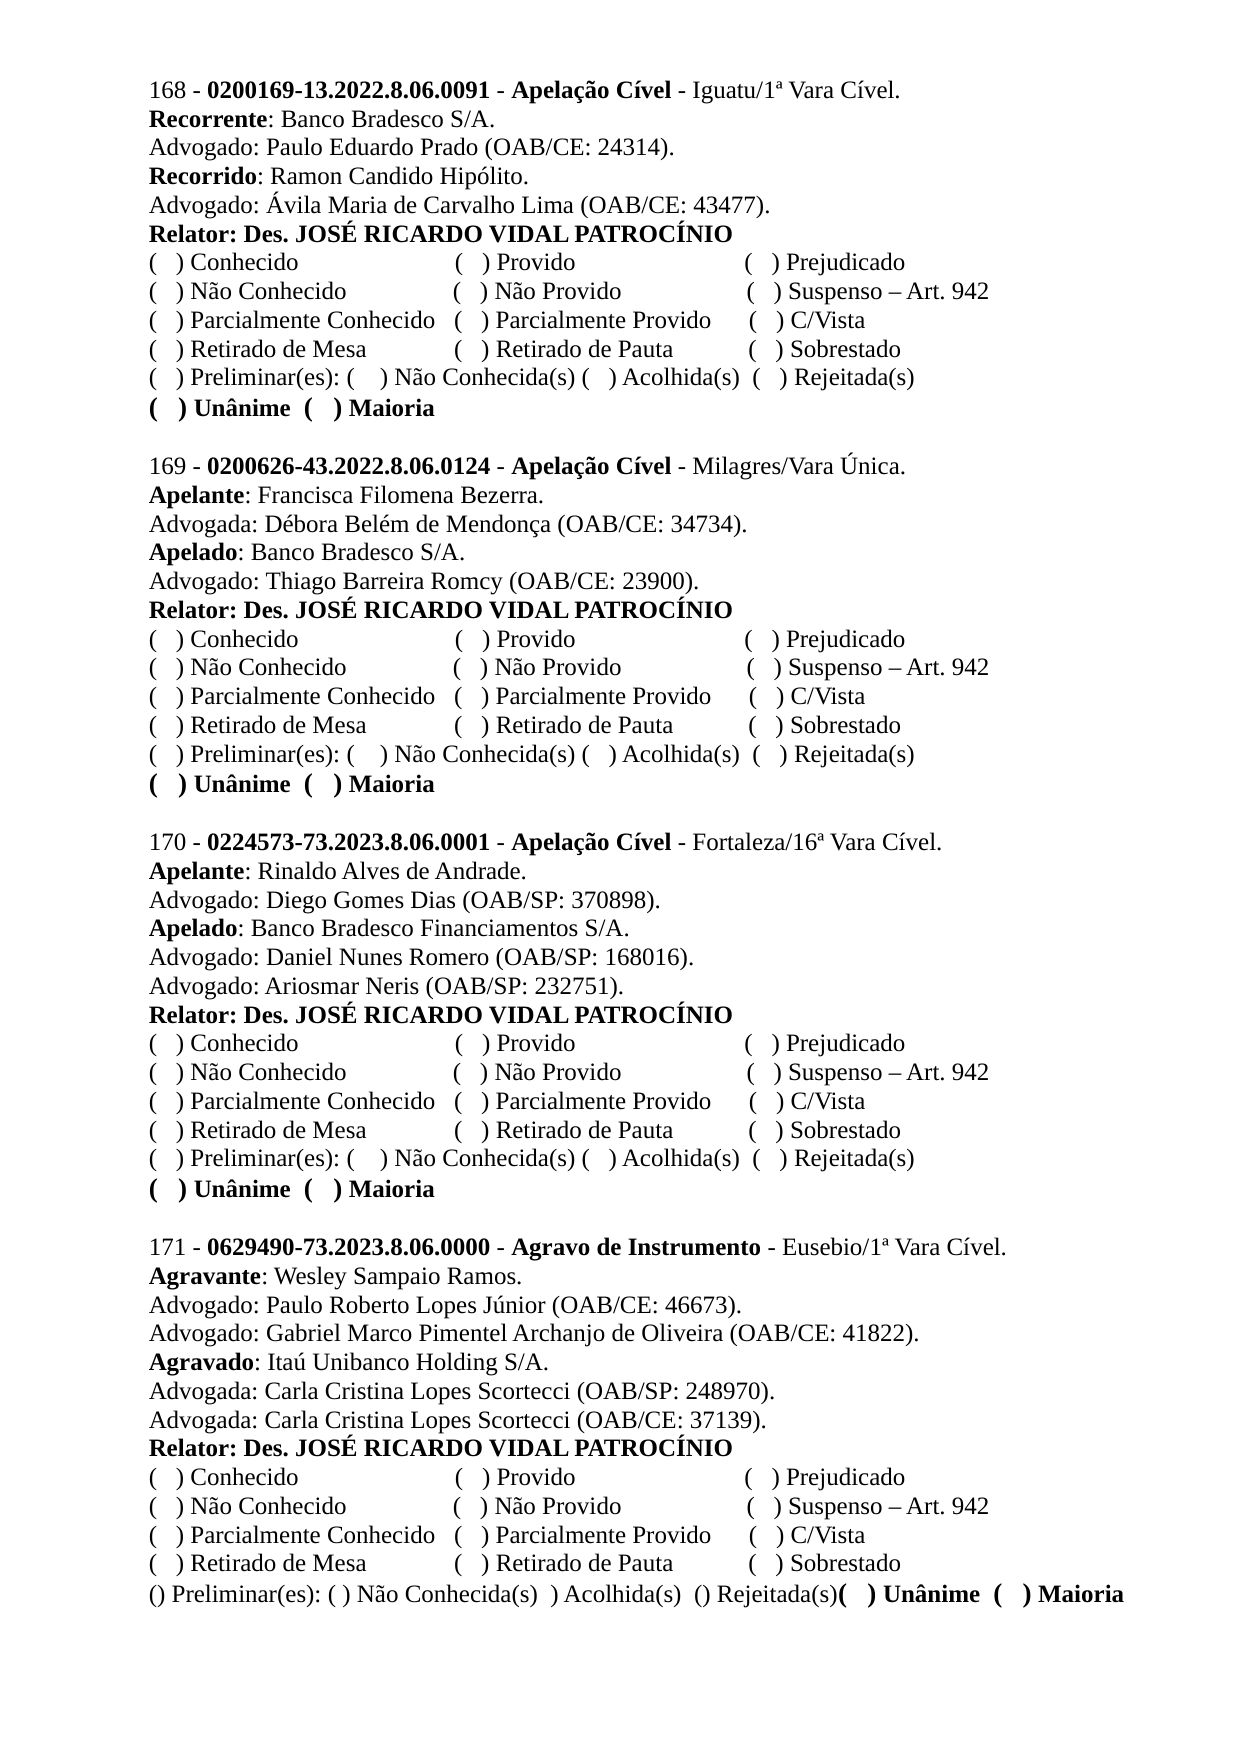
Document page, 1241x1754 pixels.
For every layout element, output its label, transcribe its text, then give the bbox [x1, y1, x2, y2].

text Advogado: Thiago Barreira Romcy (OAB/CE: 23900). [148, 566, 1141, 595]
text Agravado: Itaú Unibanco Holding S/A. [148, 1347, 1141, 1376]
text Relator: Des. JOSÉ RICARDO VIDAL PATROCÍNIO [148, 219, 1141, 247]
text Apelante: Rinaldo Alves de Andrade. [148, 856, 1141, 885]
text Advogado: Daniel Nunes Romero (OAB/SP: 168016). [148, 942, 1141, 971]
text ( ) Parcialmente Conhecido ( ) Parcialmente Provido ( ) C/Vista [148, 681, 1158, 710]
text Agravante: Wesley Sampaio Ramos. [148, 1261, 1141, 1290]
text ( ) Conhecido ( ) Provido ( ) Prejudicado [148, 624, 1141, 652]
text ( ) Unânime ( ) Maioria [148, 767, 1158, 798]
text Relator: Des. JOSÉ RICARDO VIDAL PATROCÍNIO [148, 1000, 1141, 1028]
text () Preliminar(es): ( ) Não Conhecida(s) ) Acolhida(s) () Rejeitada(s)( ) Unânime ( ) Maioria [148, 1577, 1158, 1608]
text ( ) Parcialmente Conhecido ( ) Parcialmente Provido ( ) C/Vista [148, 305, 1158, 334]
text ( ) Preliminar(es): ( ) Não Conhecida(s) ( ) Acolhida(s) ( ) Rejeitada(s) [148, 362, 1158, 391]
text ( ) Unânime ( ) Maioria [148, 1172, 1158, 1203]
text ( ) Não Conhecido ( ) Não Provido ( ) Suspenso – Art. 942 [148, 1057, 1158, 1086]
text ( ) Parcialmente Conhecido ( ) Parcialmente Provido ( ) C/Vista [148, 1086, 1158, 1115]
text 169 - 0200626-43.2022.8.06.0124 - Apelação Cível - Milagres/Vara Única. [148, 451, 1141, 480]
text Apelado: Banco Bradesco S/A. [148, 537, 1141, 566]
text ( ) Retirado de Mesa ( ) Retirado de Pauta ( ) Sobrestado [148, 1548, 1158, 1577]
text Relator: Des. JOSÉ RICARDO VIDAL PATROCÍNIO [148, 1433, 1141, 1462]
text Recorrente: Banco Bradesco S/A. [148, 104, 1141, 132]
text Recorrido: Ramon Candido Hipólito. [148, 161, 1141, 190]
text Apelado: Banco Bradesco Financiamentos S/A. [148, 913, 1141, 942]
text 171 - 0629490-73.2023.8.06.0000 - Agravo de Instrumento - Eusebio/1ª Vara Cível. [148, 1232, 1141, 1261]
text ( ) Não Conhecido ( ) Não Provido ( ) Suspenso – Art. 942 [148, 276, 1158, 305]
text ( ) Não Conhecido ( ) Não Provido ( ) Suspenso – Art. 942 [148, 652, 1158, 681]
text ( ) Conhecido ( ) Provido ( ) Prejudicado [148, 1028, 1141, 1057]
text ( ) Parcialmente Conhecido ( ) Parcialmente Provido ( ) C/Vista [148, 1520, 1158, 1548]
text Advogada: Débora Belém de Mendonça (OAB/CE: 34734). [148, 509, 1141, 537]
text ( ) Preliminar(es): ( ) Não Conhecida(s) ( ) Acolhida(s) ( ) Rejeitada(s) [148, 739, 1158, 767]
text 168 - 0200169-13.2022.8.06.0091 - Apelação Cível - Iguatu/1ª Vara Cível. [148, 75, 1141, 104]
text ( ) Retirado de Mesa ( ) Retirado de Pauta ( ) Sobrestado [148, 1115, 1158, 1143]
text Advogado: Diego Gomes Dias (OAB/SP: 370898). [148, 885, 1141, 913]
text ( ) Unânime ( ) Maioria [148, 391, 1158, 422]
text ( ) Conhecido ( ) Provido ( ) Prejudicado [148, 1462, 1141, 1491]
text Advogado: Paulo Roberto Lopes Júnior (OAB/CE: 46673). [148, 1290, 1141, 1318]
text Apelante: Francisca Filomena Bezerra. [148, 480, 1141, 509]
text Advogado: Gabriel Marco Pimentel Archanjo de Oliveira (OAB/CE: 41822). [148, 1318, 1141, 1347]
text Advogada: Carla Cristina Lopes Scortecci (OAB/CE: 37139). [148, 1405, 1141, 1433]
text Advogada: Carla Cristina Lopes Scortecci (OAB/SP: 248970). [148, 1376, 1141, 1405]
text Advogado: Ávila Maria de Carvalho Lima (OAB/CE: 43477). [148, 190, 1141, 219]
text Relator: Des. JOSÉ RICARDO VIDAL PATROCÍNIO [148, 595, 1141, 624]
text ( ) Preliminar(es): ( ) Não Conhecida(s) ( ) Acolhida(s) ( ) Rejeitada(s) [148, 1143, 1158, 1172]
text 170 - 0224573-73.2023.8.06.0001 - Apelação Cível - Fortaleza/16ª Vara Cível. [148, 827, 1141, 856]
text ( ) Não Conhecido ( ) Não Provido ( ) Suspenso – Art. 942 [148, 1491, 1158, 1520]
text ( ) Conhecido ( ) Provido ( ) Prejudicado [148, 247, 1141, 276]
text ( ) Retirado de Mesa ( ) Retirado de Pauta ( ) Sobrestado [148, 710, 1158, 739]
text ( ) Retirado de Mesa ( ) Retirado de Pauta ( ) Sobrestado [148, 334, 1158, 362]
text Advogado: Paulo Eduardo Prado (OAB/CE: 24314). [148, 132, 1141, 161]
text Advogado: Ariosmar Neris (OAB/SP: 232751). [148, 971, 1141, 1000]
